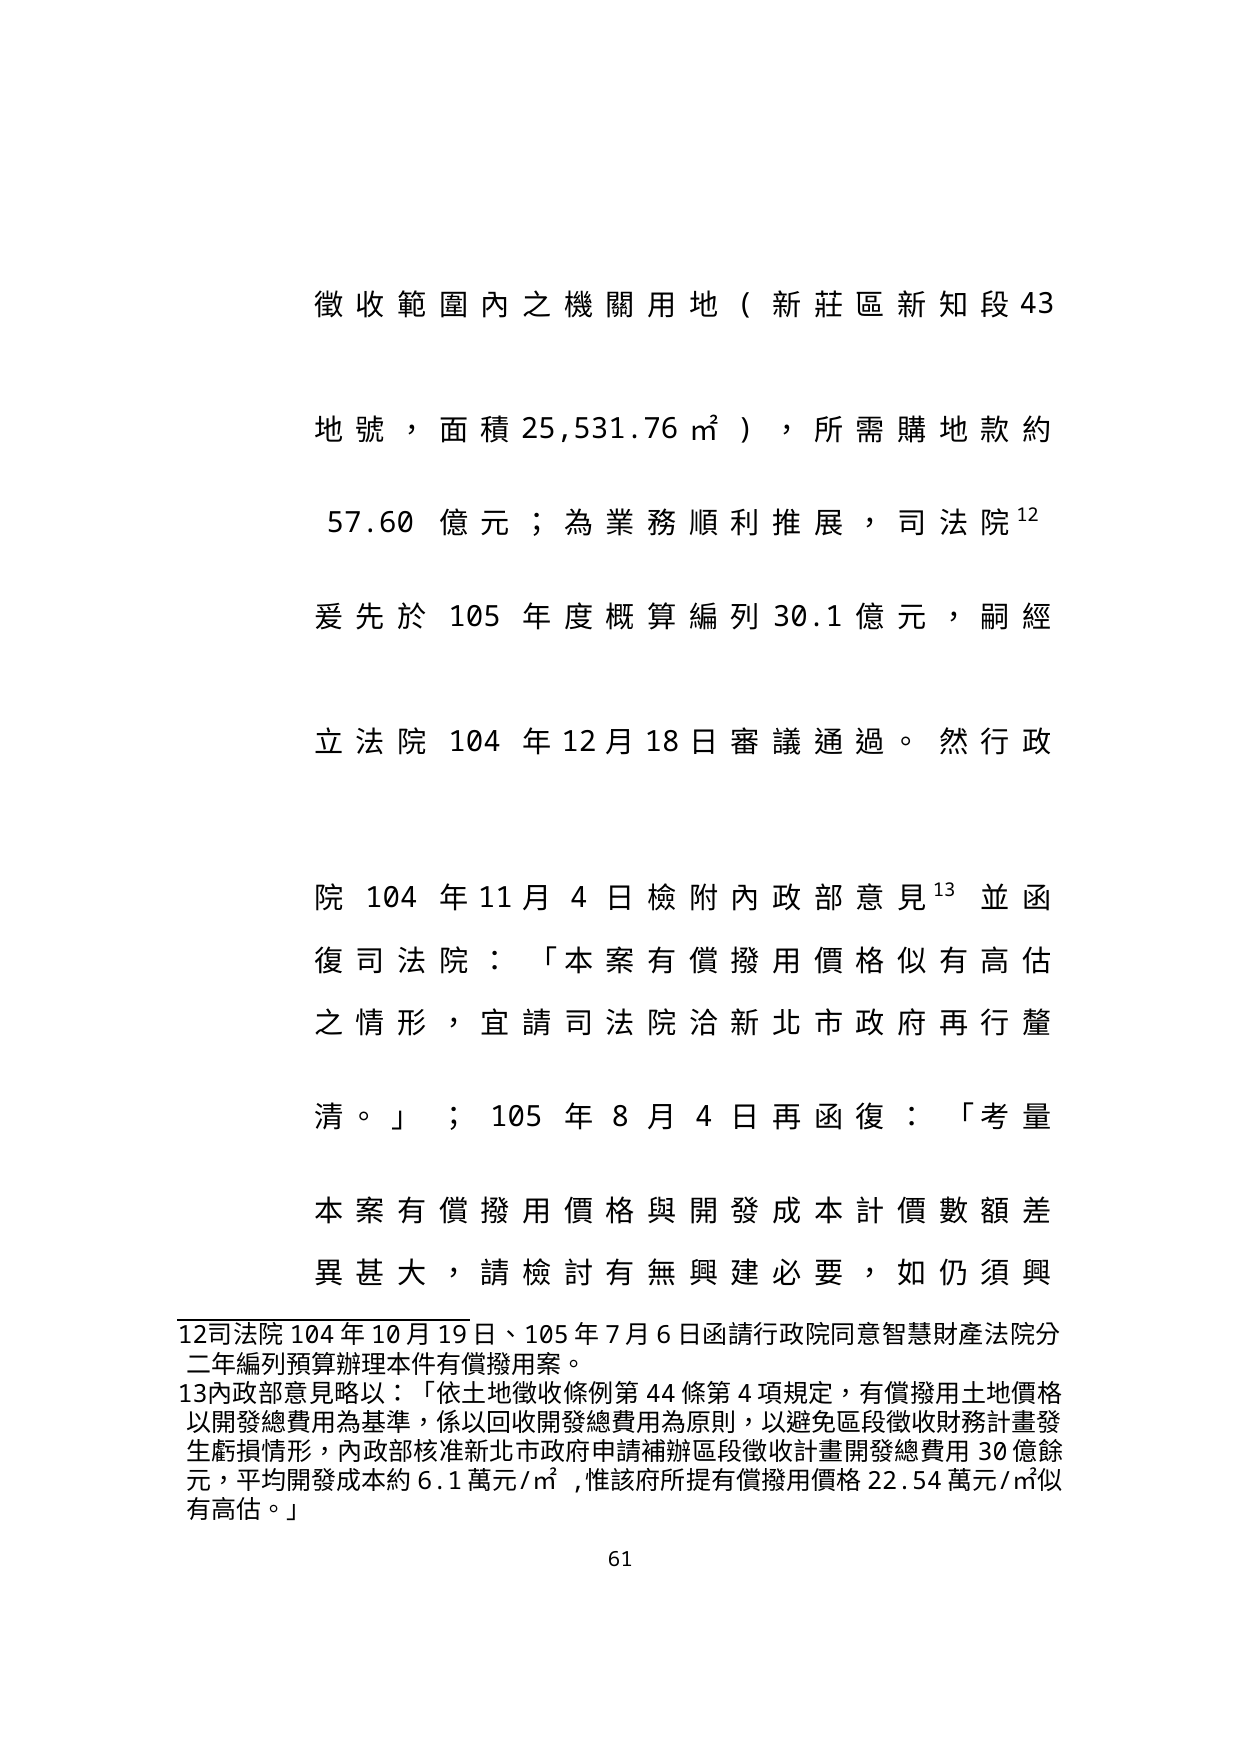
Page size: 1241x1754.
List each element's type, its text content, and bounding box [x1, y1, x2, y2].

text 司法院104年10月19日、105年7月6日函請行政院同意智慧財產法院分二年編列預算辦理本件有償撥用案。 [177, 1321, 1063, 1379]
text 徵收範圍內之機關用地(新莊區新知段43地號，面積25,531.76㎡)，所需購地款約57.60億元；為業務順利推展，司法院爰先於105年度概算編列30.1億元，嗣經立法院104年12月18日審議通過。然行政院104年11月4日檢附內政部意見並函復司法院：「本案有償撥用價格似有高估之情形，宜請司法院洽新北市政府再行釐清。」；105年8月4日再函復：「考量本案有償撥用價格與開發成本計價數額差異甚大，請檢討有無興建必要，如仍須興 [271, 229, 1058, 1292]
text 內政部意見略以：「依土地徵收條例第44條第4項規定，有償撥用土地價格以開發總費用為基準，係以回收開發總費用為原則，以避免區段徵收財務計畫發生虧損情形，內政部核准新北市政府申請補辦區段徵收計畫開發總費用30億餘元，平均開發成本約6.1萬元/㎡ ,惟該府所提有償撥用價格22.54萬元/㎡似有高估。」 [177, 1379, 1063, 1525]
